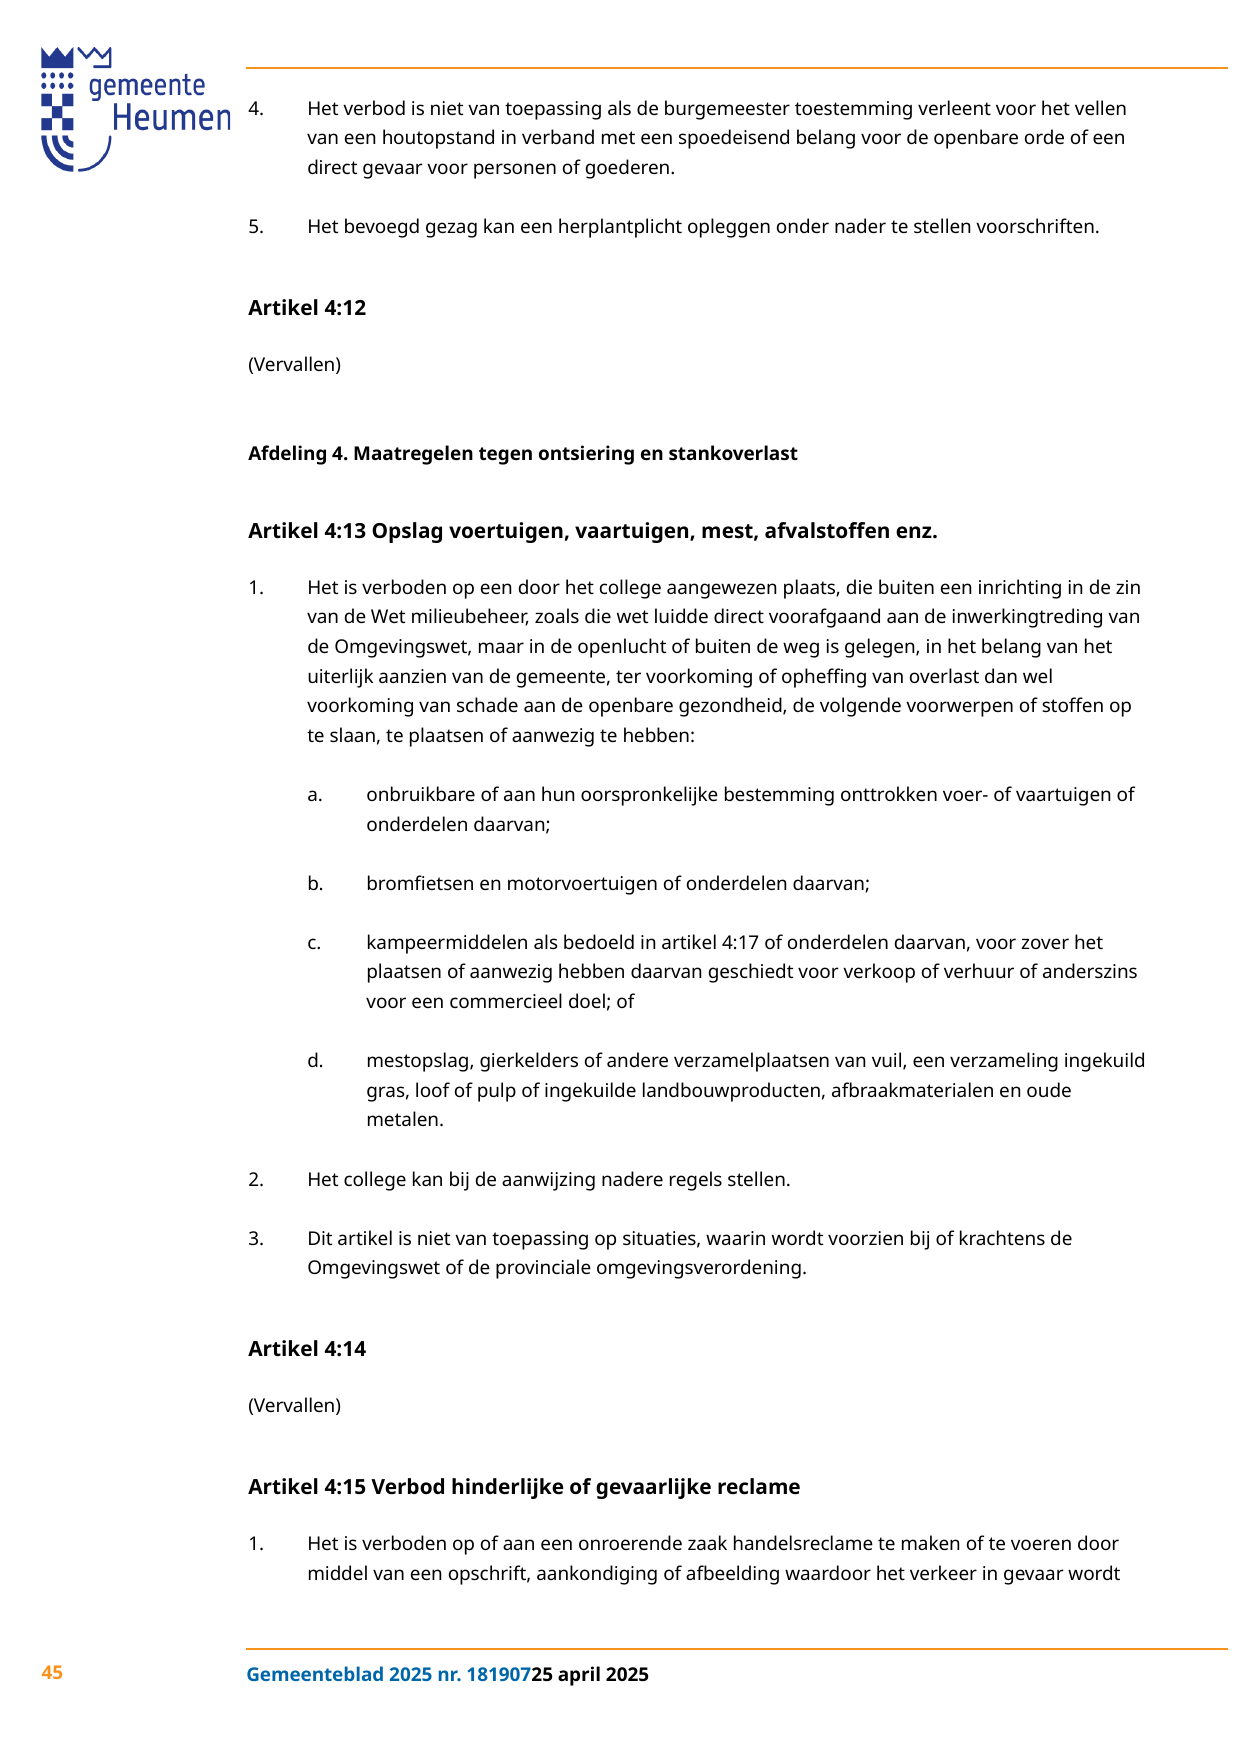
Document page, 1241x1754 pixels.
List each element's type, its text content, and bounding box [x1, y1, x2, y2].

list Het college kan bij de aanwijzing nadere regels stellen. [248, 1166, 1152, 1191]
list bromfietsen en motorvoertuigen of onderdelen daarvan; [307, 870, 1152, 896]
list kampeermiddelen als bedoeld in artikel 4:17 of onderdelen daarvan, voor zover het plaatsen of aanwezig hebben daarvan geschiedt voor verkoop of verhuur of anderszins voor een commercieel doel; of [307, 929, 1152, 1014]
text Artikel 4:14 [248, 1334, 1152, 1363]
list Het is verboden op of aan een onroerende zaak handelsreclame te maken of te voeren door middel van een opschrift, aankondiging of afbeelding waardoor het verkeer in gevaar wordt [248, 1531, 1152, 1586]
list Het is verboden op een door het college aangewezen plaats, die buiten een inrichting in de zin van de Wet milieubeheer, zoals die wet luidde direct voorafgaand aan de inwerkingtreding van de Omgevingswet, maar in de openlucht of buiten de weg is gelegen, in het belang van het uiterlijk aanzien van de gemeente, ter voorkoming of opheffing van overlast dan wel voorkoming van schade aan de openbare gezondheid, de volgende voorwerpen of stoffen op te slaan, te plaatsen of aanwezig te hebben: [248, 574, 1152, 748]
text (Vervallen) [248, 351, 1152, 377]
list mestopslag, gierkelders of andere verzamelplaatsen van vuil, een verzameling ingekuild gras, loof of pulp of ingekuilde landbouwproducten, afbraakmaterialen en oude metalen. [307, 1047, 1152, 1132]
picture [41, 47, 231, 172]
text Artikel 4:15 Verbod hinderlijke of gevaarlijke reclame [248, 1472, 1152, 1501]
list Dit artikel is niet van toepassing op situaties, waarin wordt voorzien bij of krachtens de Omgevingswet of de provinciale omgevingsverordening. [248, 1225, 1152, 1280]
list onbruikbare of aan hun oorspronkelijke bestemming onttrokken voer- of vaartuigen of onderdelen daarvan; [307, 781, 1152, 836]
list Het bevoegd gezag kan een herplantplicht opleggen onder nader te stellen voorschriften. [248, 213, 1152, 239]
text Afdeling 4. Maatregelen tegen ontsiering en stankoverlast [248, 440, 1152, 466]
text Artikel 4:12 [248, 293, 1152, 322]
list Het verbod is niet van toepassing als de burgemeester toestemming verleent voor het vellen van een houtopstand in verband met een spoedeisend belang voor de openbare orde of een direct gevaar voor personen of goederen. [248, 95, 1152, 180]
text (Vervallen) [248, 1392, 1152, 1418]
text Artikel 4:13 Opslag voertuigen, vaartuigen, mest, afvalstoffen enz. [248, 516, 1152, 544]
